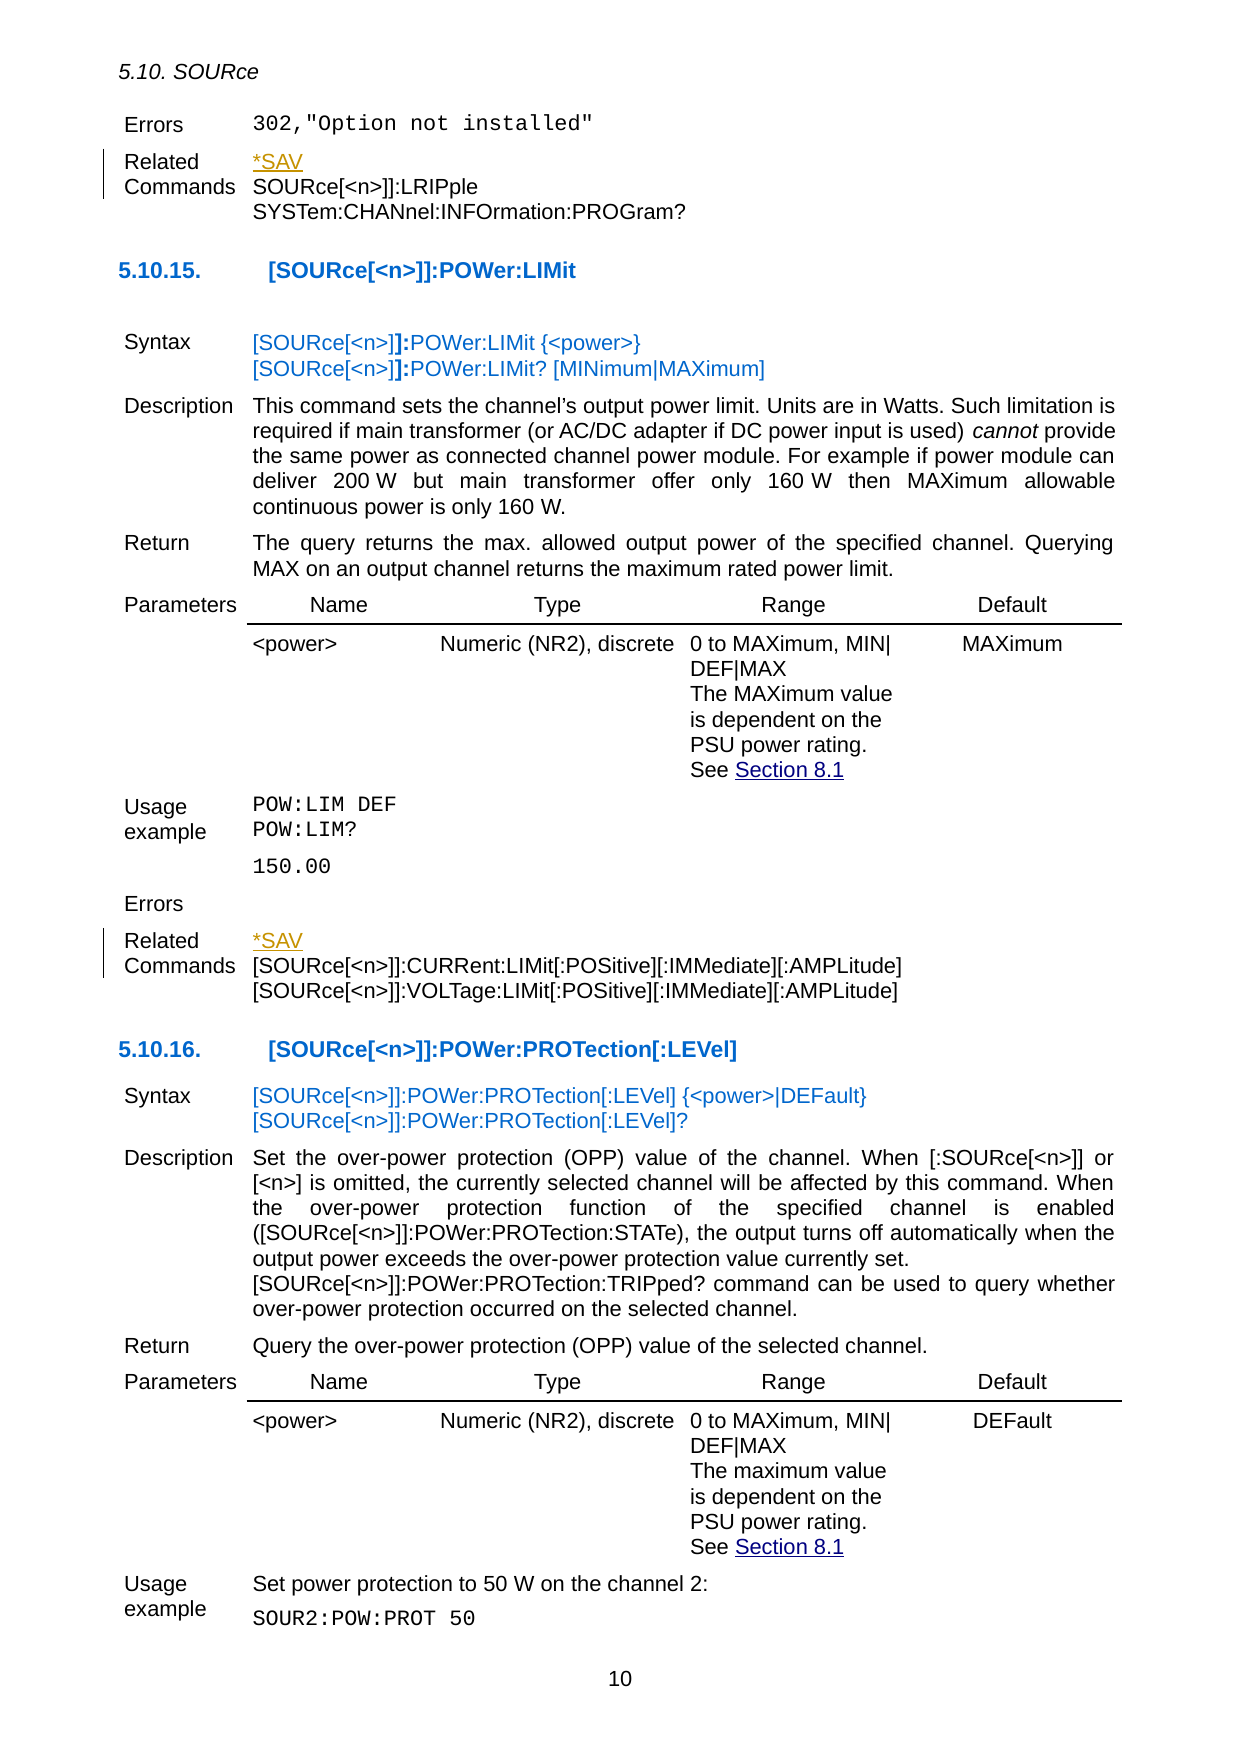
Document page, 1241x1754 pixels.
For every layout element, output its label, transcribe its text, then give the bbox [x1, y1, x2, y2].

table_cell Return [118, 1327, 247, 1363]
table_cell MAXimum [903, 625, 1122, 788]
table_cell Set the over-power protection (OPP) value of the channel. When [:SOURce[<n>]] or [<n>] is omitted, the currently selected channel will be affected by this command. When the over-power protection function of the specified channel is enabled ([SOURce[<n>]]:POWer:PROTection:STATe), the output turns off automatically when the output power exceeds the over-power protection value currently set. [SOURce[<n>]]:POWer:PROTection:TRIPped? command can be used to query whether over-power protection occurred on the selected channel. [247, 1139, 1122, 1327]
table_cell Parameters [118, 586, 247, 788]
table_cell Description [118, 387, 247, 524]
table_cell Range [684, 586, 903, 623]
table_cell Set power protection to 50 W on the channel 2: SOUR2:POW:PROT 50 [247, 1565, 1122, 1638]
subtitle [SOURce[<n>]]:POWer:PROTection[:LEVel] [118, 1036, 1122, 1062]
table_cell Default [903, 586, 1122, 623]
table_cell Description [118, 1139, 247, 1327]
table_cell This command sets the channel’s output power limit. Units are in Watts. Such limitation is required if main transformer (or AC/DC adapter if DC power input is used) cannot provide the same power as connected channel power module. For example if power module can deliver 200 W but main transformer offer only 160 W then MAXimum allowable continuous power is only 160 W. [247, 387, 1122, 524]
table_cell Name [247, 1364, 431, 1400]
table_cell Parameters [118, 1364, 247, 1565]
table_cell 302,"Option not installed" [247, 106, 1122, 143]
table_cell Related Commands [118, 143, 247, 230]
table_cell Type [431, 586, 684, 623]
table_cell *SAV [SOURce[<n>]]:CURRent:LIMit[:POSitive][:IMMediate][:AMPLitude] [SOURce[<n>]]:VOLTage:LIMit[:POSitive][:IMMediate][:AMPLitude] [247, 922, 1122, 1009]
table_header [SOURce[<n>]]:POWer:PROTection[:LEVel] {<power>|DEFault} [SOURce[<n>]]:POWer:PROTection[:LEVel]? [247, 1077, 1122, 1139]
table_cell Default [903, 1364, 1122, 1400]
table_cell Related Commands [118, 922, 247, 1009]
subtitle [SOURce[<n>]]:POWer:LIMit [118, 257, 1122, 283]
table_cell Range [684, 1364, 903, 1400]
table_cell Return [118, 525, 247, 586]
table_cell Errors [118, 106, 247, 143]
table_cell Errors [118, 886, 247, 922]
table_cell Usage example [118, 1565, 247, 1638]
table_cell POW:LIM DEF POW:LIM? 150.00 [247, 788, 1122, 886]
table_cell Numeric (NR2), discrete [431, 625, 684, 788]
table_header Syntax [118, 1077, 247, 1139]
table_cell 0 to MAXimum, MIN|DEF|MAX The maximum value is dependent on the PSU power rating. See Section 8.1 [684, 1402, 903, 1565]
table_cell DEFault [903, 1402, 1122, 1565]
table_cell Type [431, 1364, 684, 1400]
table_cell <power> [247, 625, 431, 788]
table_cell 0 to MAXimum, MIN|DEF|MAX The MAXimum value is dependent on the PSU power rating. See Section 8.1 [684, 625, 903, 788]
table_cell Query the over-power protection (OPP) value of the selected channel. [247, 1327, 1122, 1363]
table_cell Numeric (NR2), discrete [431, 1402, 684, 1565]
table_cell [247, 886, 1122, 922]
table_header [SOURce[<n>]]:POWer:LIMit {<power>} [SOURce[<n>]]:POWer:LIMit? [MINimum|MAXimum] [247, 323, 1122, 387]
table_header Syntax [118, 323, 247, 387]
table_cell Name [247, 586, 431, 623]
table_cell <power> [247, 1402, 431, 1565]
table_cell Usage example [118, 788, 247, 886]
table_cell The query returns the max. allowed output power of the specified channel. Querying MAX on an output channel returns the maximum rated power limit. [247, 525, 1122, 586]
table_cell *SAV SOURce[<n>]]:LRIPple SYSTem:CHANnel:INFOrmation:PROGram? [247, 143, 1122, 230]
